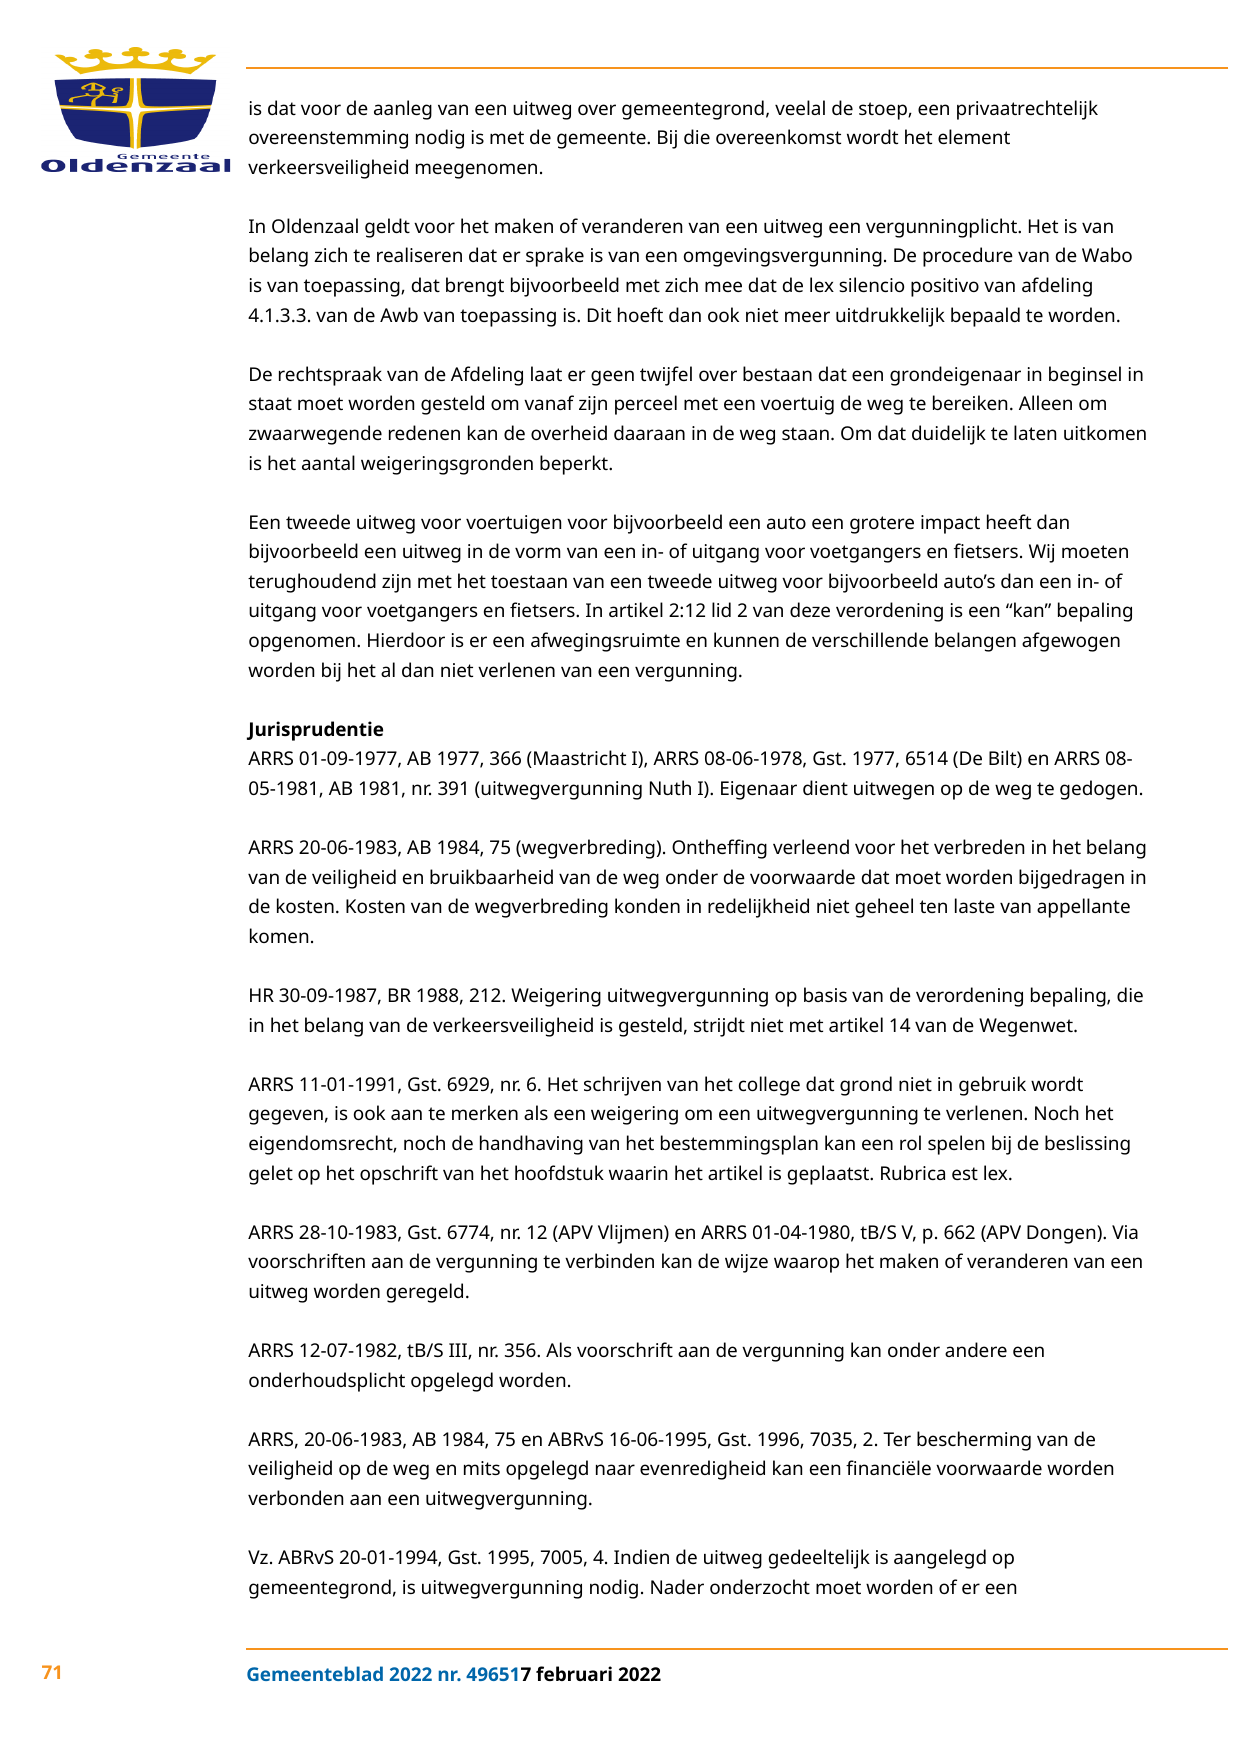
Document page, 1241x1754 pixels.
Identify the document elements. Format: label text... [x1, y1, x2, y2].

text ARRS, 20-06-1983, AB 1984, 75 en ABRvS 16-06-1995, Gst. 1996, 7035, 2. Ter bescherming van de veiligheid op de weg en mits opgelegd naar evenredigheid kan een financiële voorwaarde worden verbonden aan een uitwegvergunning. [248, 1426, 1152, 1511]
text ARRS 01-09-1977, AB 1977, 366 (Maastricht I), ARRS 08-06-1978, Gst. 1977, 6514 (De Bilt) en ARRS 08-05-1981, AB 1981, nr. 391 (uitwegvergunning Nuth I). Eigenaar dient uitwegen op de weg te gedogen. [248, 746, 1152, 801]
picture [41, 47, 231, 172]
text HR 30-09-1987, BR 1988, 212. Weigering uitwegvergunning op basis van de verordening bepaling, die in het belang van de verkeersveiligheid is gesteld, strijdt niet met artikel 14 van de Wegenwet. [248, 982, 1152, 1038]
text Jurisprudentie [248, 716, 1152, 742]
text ARRS 12-07-1982, tB/S III, nr. 356. Als voorschrift aan de vergunning kan onder andere een onderhoudsplicht opgelegd worden. [248, 1337, 1152, 1393]
text ARRS 28-10-1983, Gst. 6774, nr. 12 (APV Vlijmen) en ARRS 01-04-1980, tB/S V, p. 662 (APV Dongen). Via voorschriften aan de vergunning te verbinden kan de wijze waarop het maken of veranderen van een uitweg worden geregeld. [248, 1219, 1152, 1304]
text De rechtspraak van de Afdeling laat er geen twijfel over bestaan dat een grondeigenaar in beginsel in staat moet worden gesteld om vanaf zijn perceel met een voertuig de weg te bereiken. Alleen om zwaarwegende redenen kan de overheid daaraan in de weg staan. Om dat duidelijk te laten uitkomen is het aantal weigeringsgronden beperkt. [248, 361, 1152, 476]
text Vz. ABRvS 20-01-1994, Gst. 1995, 7005, 4. Indien de uitweg gedeeltelijk is aangelegd op gemeentegrond, is uitwegvergunning nodig. Nader onderzocht moet worden of er een [248, 1544, 1152, 1600]
text is dat voor de aanleg van een uitweg over gemeentegrond, veelal de stoep, een privaatrechtelijk overeenstemming nodig is met de gemeente. Bij die overeenkomst wordt het element verkeersveiligheid meegenomen. [248, 95, 1152, 180]
text Een tweede uitweg voor voertuigen voor bijvoorbeeld een auto een grotere impact heeft dan bijvoorbeeld een uitweg in de vorm van een in- of uitgang voor voetgangers en fietsers. Wij moeten terughoudend zijn met het toestaan van een tweede uitweg voor bijvoorbeeld auto’s dan een in- of uitgang voor voetgangers en fietsers. In artikel 2:12 lid 2 van deze verordening is een “kan” bepaling opgenomen. Hierdoor is er een afwegingsruimte en kunnen de verschillende belangen afgewogen worden bij het al dan niet verlenen van een vergunning. [248, 509, 1152, 683]
text In Oldenzaal geldt voor het maken of veranderen van een uitweg een vergunningplicht. Het is van belang zich te realiseren dat er sprake is van een omgevingsvergunning. De procedure van de Wabo is van toepassing, dat brengt bijvoorbeeld met zich mee dat de lex silencio positivo van afdeling 4.1.3.3. van de Awb van toepassing is. Dit hoeft dan ook niet meer uitdrukkelijk bepaald te worden. [248, 213, 1152, 328]
text ARRS 20-06-1983, AB 1984, 75 (wegverbreding). Ontheffing verleend voor het verbreden in het belang van de veiligheid en bruikbaarheid van de weg onder de voorwaarde dat moet worden bijgedragen in de kosten. Kosten van de wegverbreding konden in redelijkheid niet geheel ten laste van appellante komen. [248, 834, 1152, 949]
text ARRS 11-01-1991, Gst. 6929, nr. 6. Het schrijven van het college dat grond niet in gebruik wordt gegeven, is ook aan te merken als een weigering om een uitwegvergunning te verlenen. Noch het eigendomsrecht, noch de handhaving van het bestemmingsplan kan een rol spelen bij de beslissing gelet op het opschrift van het hoofdstuk waarin het artikel is geplaatst. Rubrica est lex. [248, 1071, 1152, 1186]
